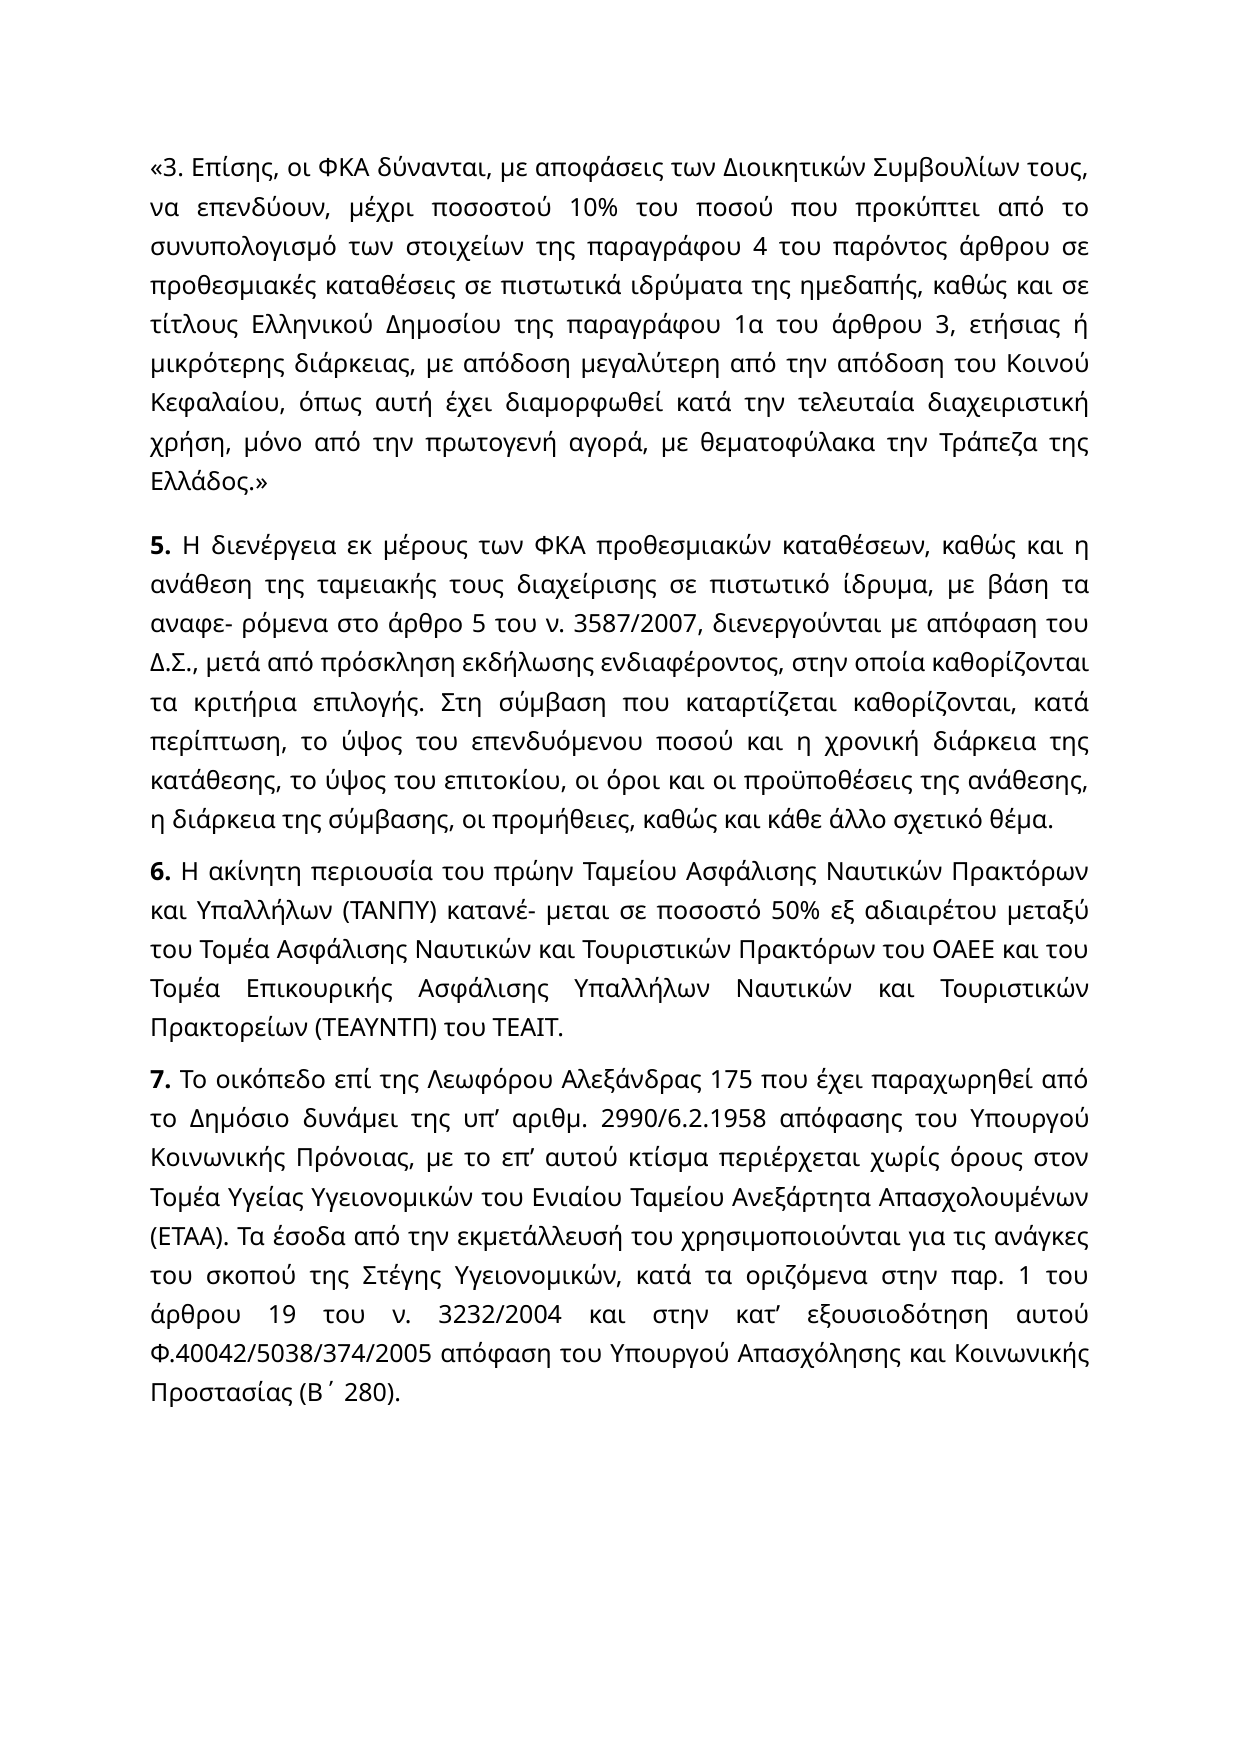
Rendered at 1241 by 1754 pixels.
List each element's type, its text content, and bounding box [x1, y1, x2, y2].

text 6. Η ακίνητη περιουσία του πρώην Ταμείου Ασφάλισης Ναυτικών Πρακτόρων και Υπαλλήλων (ΤΑΝΠΥ) κατανέ- μεται σε ποσοστό 50% εξ αδιαιρέτου μεταξύ του Τομέα Ασφάλισης Ναυτικών και Τουριστικών Πρακτόρων του ΟΑΕΕ και του Τομέα Επικουρικής Ασφάλισης Υπαλλήλων Ναυτικών και Τουριστικών Πρακτορείων (ΤΕΑΥΝΤΠ) του ΤΕΑΙΤ. [150, 853, 1090, 1044]
text 7. Το οικόπεδο επί της Λεωφόρου Αλεξάνδρας 175 που έχει παραχωρηθεί από το Δημόσιο δυνάμει της υπ’ αριθμ. 2990/6.2.1958 απόφασης του Υπουργού Κοινωνικής Πρόνοιας, με το επ’ αυτού κτίσμα περιέρχεται χωρίς όρους στον Τομέα Υγείας Υγειονομικών του Ενιαίου Ταμείου Ανεξάρτητα Απασχολουμένων (ΕΤΑΑ). Τα έσοδα από την εκμετάλλευσή του χρησιμοποιούνται για τις ανάγκες του σκοπού της Στέγης Υγειονομικών, κατά τα οριζόμενα στην παρ. 1 του άρθρου 19 του ν. 3232/2004 και στην κατ’ εξουσιοδότηση αυτού Φ.40042/5038/374/2005 απόφαση του Υπουργού Απασχόλησης και Κοινωνικής Προστασίας (Β΄ 280). [150, 1062, 1090, 1409]
text «3. Επίσης, οι ΦΚΑ δύνανται, με αποφάσεις των Διοικητικών Συμβουλίων τους, να επενδύουν, μέχρι ποσοστού 10% του ποσού που προκύπτει από το συνυπολογισμό των στοιχείων της παραγράφου 4 του παρόντος άρθρου σε προθεσμιακές καταθέσεις σε πιστωτικά ιδρύματα της ημεδαπής, καθώς και σε τίτλους Ελληνικού Δημοσίου της παραγράφου 1α του άρθρου 3, ετήσιας ή μικρότερης διάρκειας, με απόδοση μεγαλύτερη από την απόδοση του Κοινού Κεφαλαίου, όπως αυτή έχει διαμορφωθεί κατά την τελευταία διαχειριστική χρήση, μόνο από την πρωτογενή αγορά, με θεματοφύλακα την Τράπεζα της Ελλάδος.» [150, 150, 1090, 497]
text 5. Η διενέργεια εκ μέρους των ΦΚΑ προθεσμιακών καταθέσεων, καθώς και η ανάθεση της ταμειακής τους διαχείρισης σε πιστωτικό ίδρυμα, με βάση τα αναφε- ρόμενα στο άρθρο 5 του ν. 3587/2007, διενεργούνται με απόφαση του Δ.Σ., μετά από πρόσκληση εκδήλωσης ενδιαφέροντος, στην οποία καθορίζονται τα κριτήρια επιλογής. Στη σύμβαση που καταρτίζεται καθορίζονται, κατά περίπτωση, το ύψος του επενδυόμενου ποσού και η χρονική διάρκεια της κατάθεσης, το ύψος του επιτοκίου, οι όροι και οι προϋποθέσεις της ανάθεσης, η διάρκεια της σύμβασης, οι προμήθειες, καθώς και κάθε άλλο σχετικό θέμα. [150, 527, 1090, 836]
